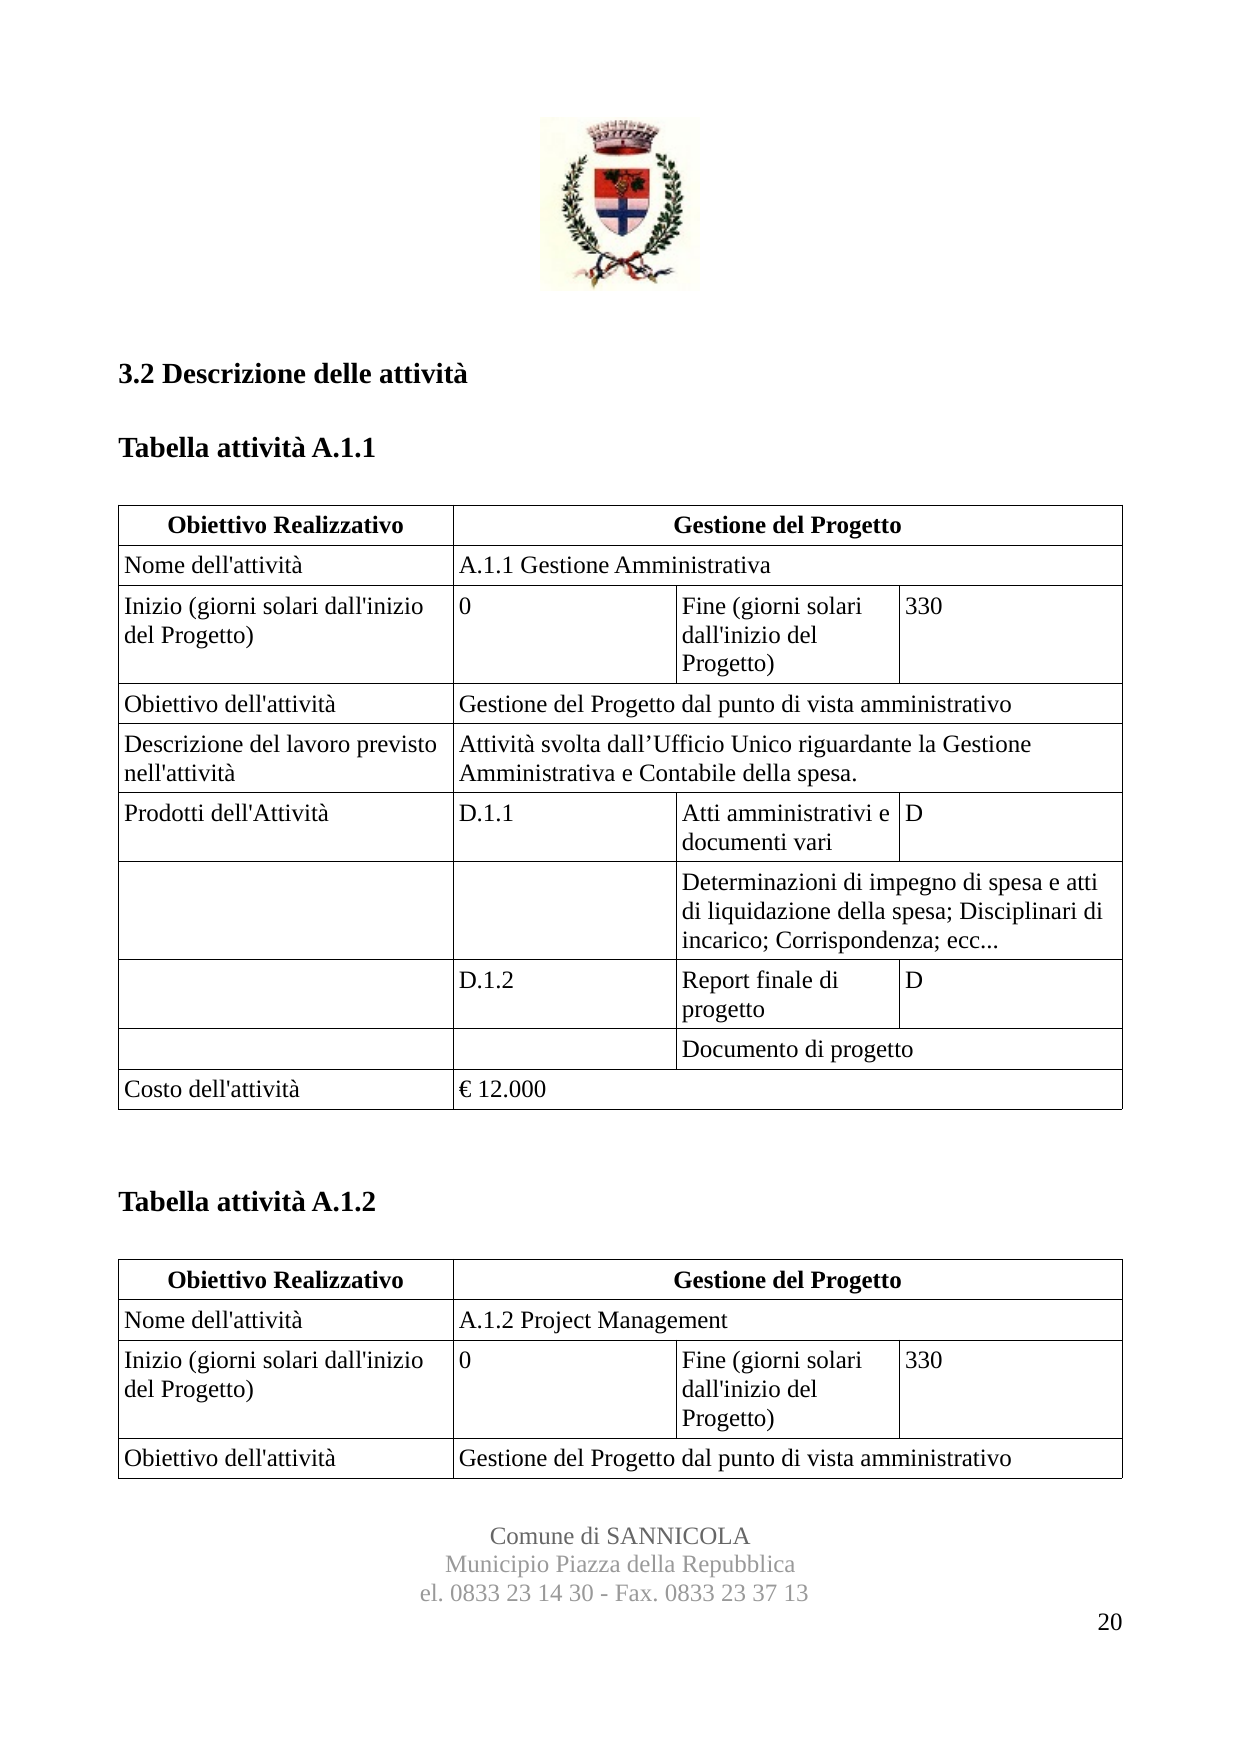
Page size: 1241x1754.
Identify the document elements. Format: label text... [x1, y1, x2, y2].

table_cell Nome dell'attività [119, 546, 453, 585]
picture [540, 117, 700, 291]
table_cell Obiettivo dell'attività [119, 684, 453, 723]
table_cell Obiettivo dell'attività [119, 1439, 453, 1478]
table_header Obiettivo Realizzativo [119, 506, 453, 545]
table_cell Descrizione del lavoro previsto nell'attività [119, 724, 453, 792]
table_cell 0 [454, 1341, 676, 1437]
table_cell D [900, 960, 1122, 1028]
table_header Gestione del Progetto [454, 1260, 1122, 1299]
text Tabella attività A.1.1 [118, 430, 1122, 464]
table_cell Determinazioni di impegno di spesa e atti di liquidazione della spesa; Disciplinari di incarico; Corrispondenza; ecc... [677, 862, 1122, 959]
table_cell 330 [900, 586, 1122, 683]
table_cell D.1.2 [454, 960, 676, 1028]
text 3.2 Descrizione delle attività [118, 356, 1122, 389]
table_cell [119, 960, 453, 1028]
table_cell D [900, 793, 1122, 861]
table_cell 330 [900, 1341, 1122, 1437]
table_cell Nome dell'attività [119, 1300, 453, 1339]
table_cell Documento di progetto [677, 1029, 1122, 1068]
table_cell 0 [454, 586, 676, 683]
table_cell A.1.2 Project Management [454, 1300, 1122, 1339]
table_cell D.1.1 [454, 793, 676, 861]
table_cell Fine (giorni solari dall'inizio del Progetto) [677, 1341, 899, 1437]
table_header Gestione del Progetto [454, 506, 1122, 545]
table_cell € 12.000 [454, 1070, 1122, 1109]
text Tabella attività A.1.2 [118, 1184, 1122, 1218]
table_cell Atti amministrativi e documenti vari [677, 793, 899, 861]
table_cell [119, 862, 453, 959]
table_cell Report finale di progetto [677, 960, 899, 1028]
table_cell [454, 862, 676, 959]
table_cell [119, 1029, 453, 1068]
table_cell Gestione del Progetto dal punto di vista amministrativo [454, 1439, 1122, 1478]
table_cell Gestione del Progetto dal punto di vista amministrativo [454, 684, 1122, 723]
table_cell A.1.1 Gestione Amministrativa [454, 546, 1122, 585]
table_cell Attività svolta dall’Ufficio Unico riguardante la Gestione Amministrativa e Contabile della spesa. [454, 724, 1122, 792]
table_cell Fine (giorni solari dall'inizio del Progetto) [677, 586, 899, 683]
table_cell Inizio (giorni solari dall'inizio del Progetto) [119, 586, 453, 683]
table_cell Prodotti dell'Attività [119, 793, 453, 861]
table_cell [454, 1029, 676, 1068]
table_header Obiettivo Realizzativo [119, 1260, 453, 1299]
table_cell Inizio (giorni solari dall'inizio del Progetto) [119, 1341, 453, 1437]
table_cell Costo dell'attività [119, 1070, 453, 1109]
